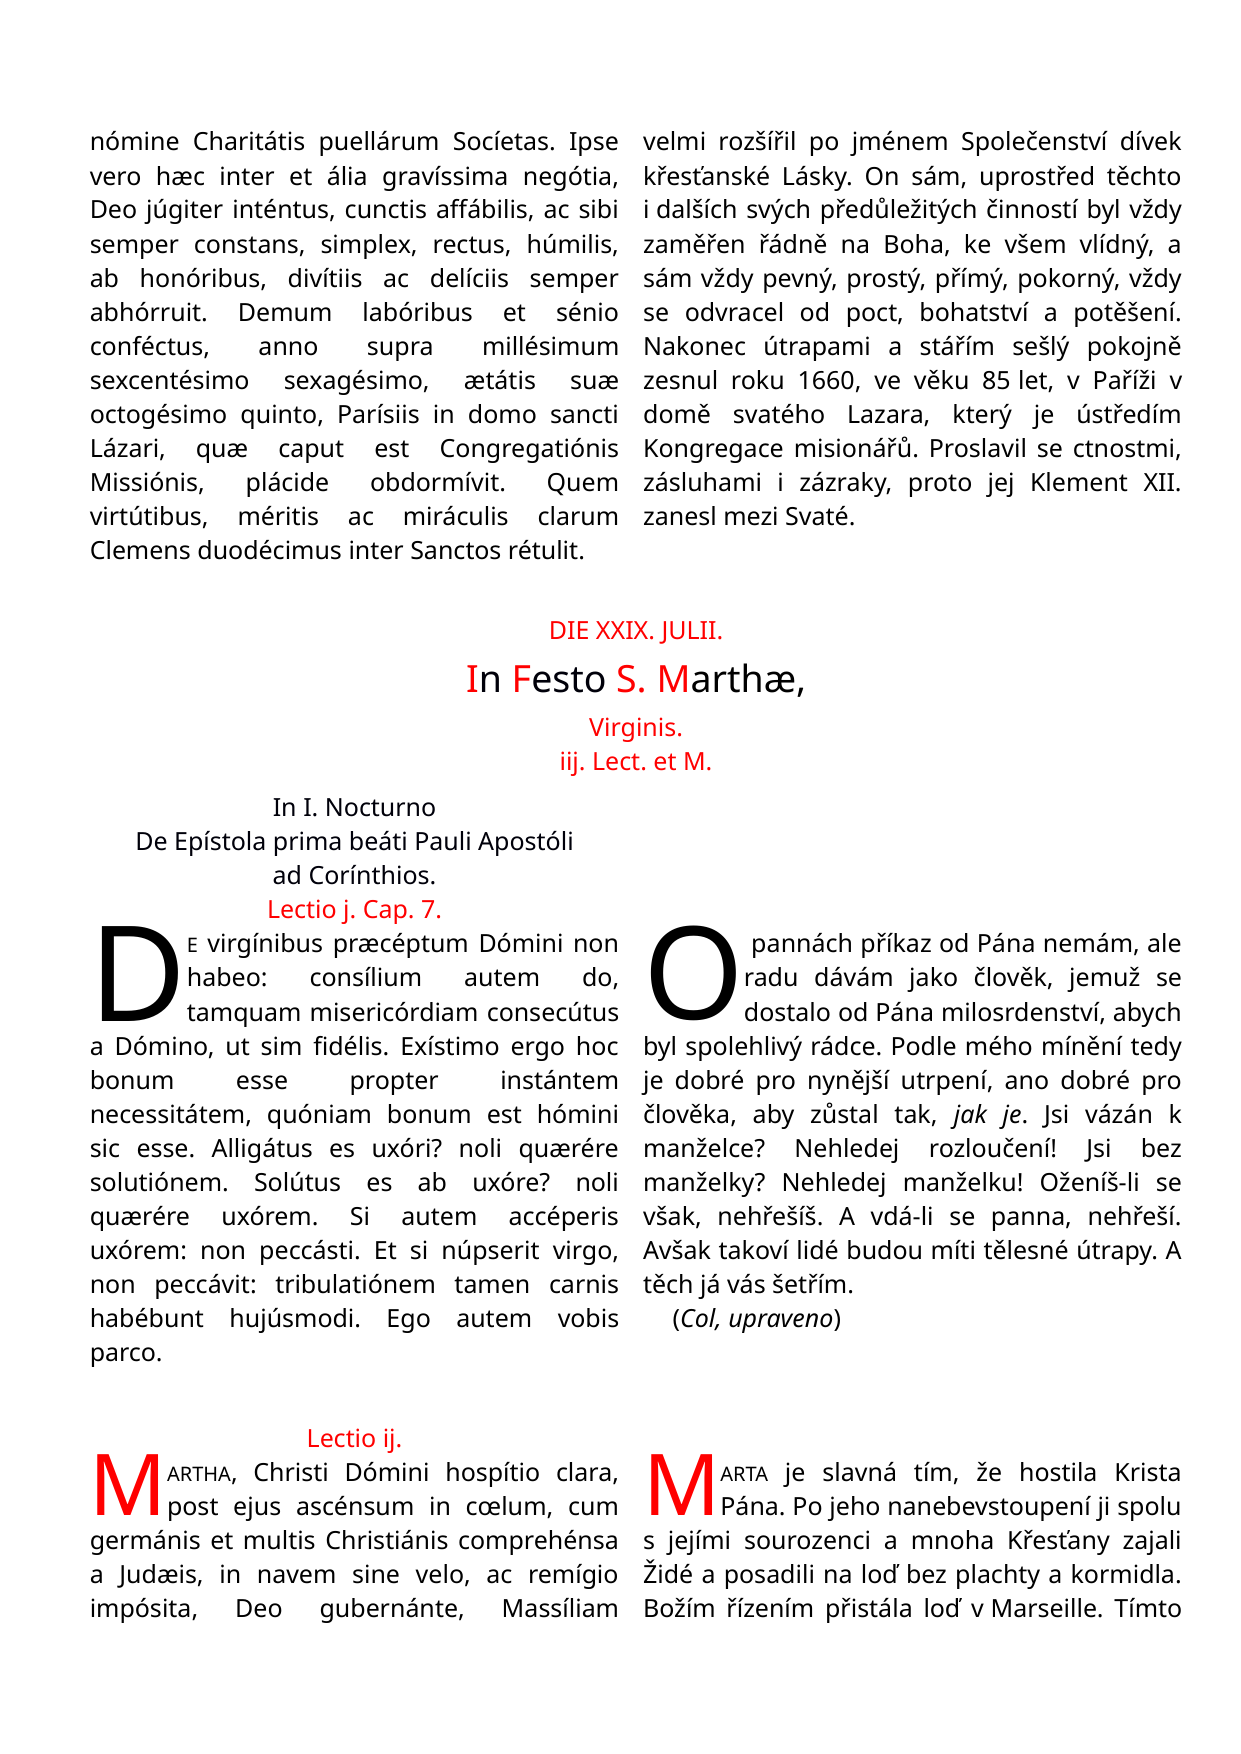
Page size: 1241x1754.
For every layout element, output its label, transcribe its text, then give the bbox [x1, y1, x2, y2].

table_cell DIE XXIX. JULII. In Festo S. Marthæ, Virginis. iij. Lect. et M. [78, 607, 1194, 784]
table_cell Lectio ij. Martha, Christi Dómini hospítio clara, post ejus ascénsum in cœlum, cum germánis et multis Christiánis comprehénsa a Judæis, in navem sine velo, ac remígio impósita, Deo gubernánte, Massíliam [78, 1415, 631, 1631]
table_cell In I. Nocturno De Epístola prima beáti Pauli Apostóli ad Corínthios. Lectio j. Cap. 7. De virgínibus præcéptum Dómini non habeo: consílium autem do, tamquam misericórdiam consecútus a Dómino‚ ut sim fidélis. Exístimo ergo hoc bonum esse propter instántem necessitátem, quóniam bonum est hómini sic esse. Alligátus es uxóri? noli quærére solutiónem. Solútus es ab uxóre? noli quærére uxórem. Si autem accéperis uxórem: non peccásti. Et si núpserit virgo, non peccávit: tribulatiónem tamen carnis habébunt hujúsmodi. Ego autem vobis parco. [78, 784, 631, 1415]
table_cell velmi rozšířil po jménem Společenství dívek křesťanské Lásky. On sám, uprostřed těchto i dalších svých předůležitých činností byl vždy zaměřen řádně na Boha, ke všem vlídný, a sám vždy pevný, prostý, přímý, pokorný, vždy se odvracel od poct, bohatství a potěšení. Nakonec útrapami a stářím sešlý pokojně zesnul roku 1660, ve věku 85 let, v Paříži v domě svatého Lazara, který je ústředím Kongregace misionářů. Proslavil se ctnostmi, zásluhami i zázraky, proto jej Klement XII. zanesl mezi Svaté. [631, 118, 1194, 607]
table_cell Marta je slavná tím, že hostila Krista Pána. Po jeho nanebevstoupení ji spolu s jejími sourozenci a mnoha Křesťany zajali Židé a posadili na loď bez plachty a kormidla. Božím řízením přistála loď v Marseille. Tímto [631, 1415, 1194, 1631]
table_cell O pannách příkaz od Pána nemám, ale radu dávám jako člověk, jemuž se dostalo od Pána milosrdenství, abych byl spolehlivý rádce. Podle mého mínění tedy je dobré pro nynější utrpení, ano dobré pro člověka, aby zůstal tak, jak je. Jsi vázán k manželce? Nehledej rozloučení! Jsi bez manželky? Nehledej manželku! Oženíš-li se však, nehřešíš. A vdá-li se panna, nehřeší. Avšak takoví lidé budou míti tělesné útrapy. A těch já vás šetřím. (Col, upraveno) [631, 784, 1194, 1415]
table_cell nómine Charitátis puellárum Socíetas. Ipse vero hæc inter et ália gravíssima negótia, Deo júgiter inténtus, cunctis affábilis, ac sibi semper constans, simplex, rectus, húmilis, ab honóribus, divítiis ac delíciis semper abhórruit. Demum labóribus et sénio conféctus, anno supra millésimum sexcentésimo sexagésimo, ætátis suæ octogésimo quinto, Parísiis in domo sancti Lázari‚ quæ caput est Congregatiónis Missiónis, plácide obdormívit. Quem virtútibus, méritis ac miráculis clarum Clemens duodécimus inter Sanctos rétulit. [78, 118, 631, 607]
